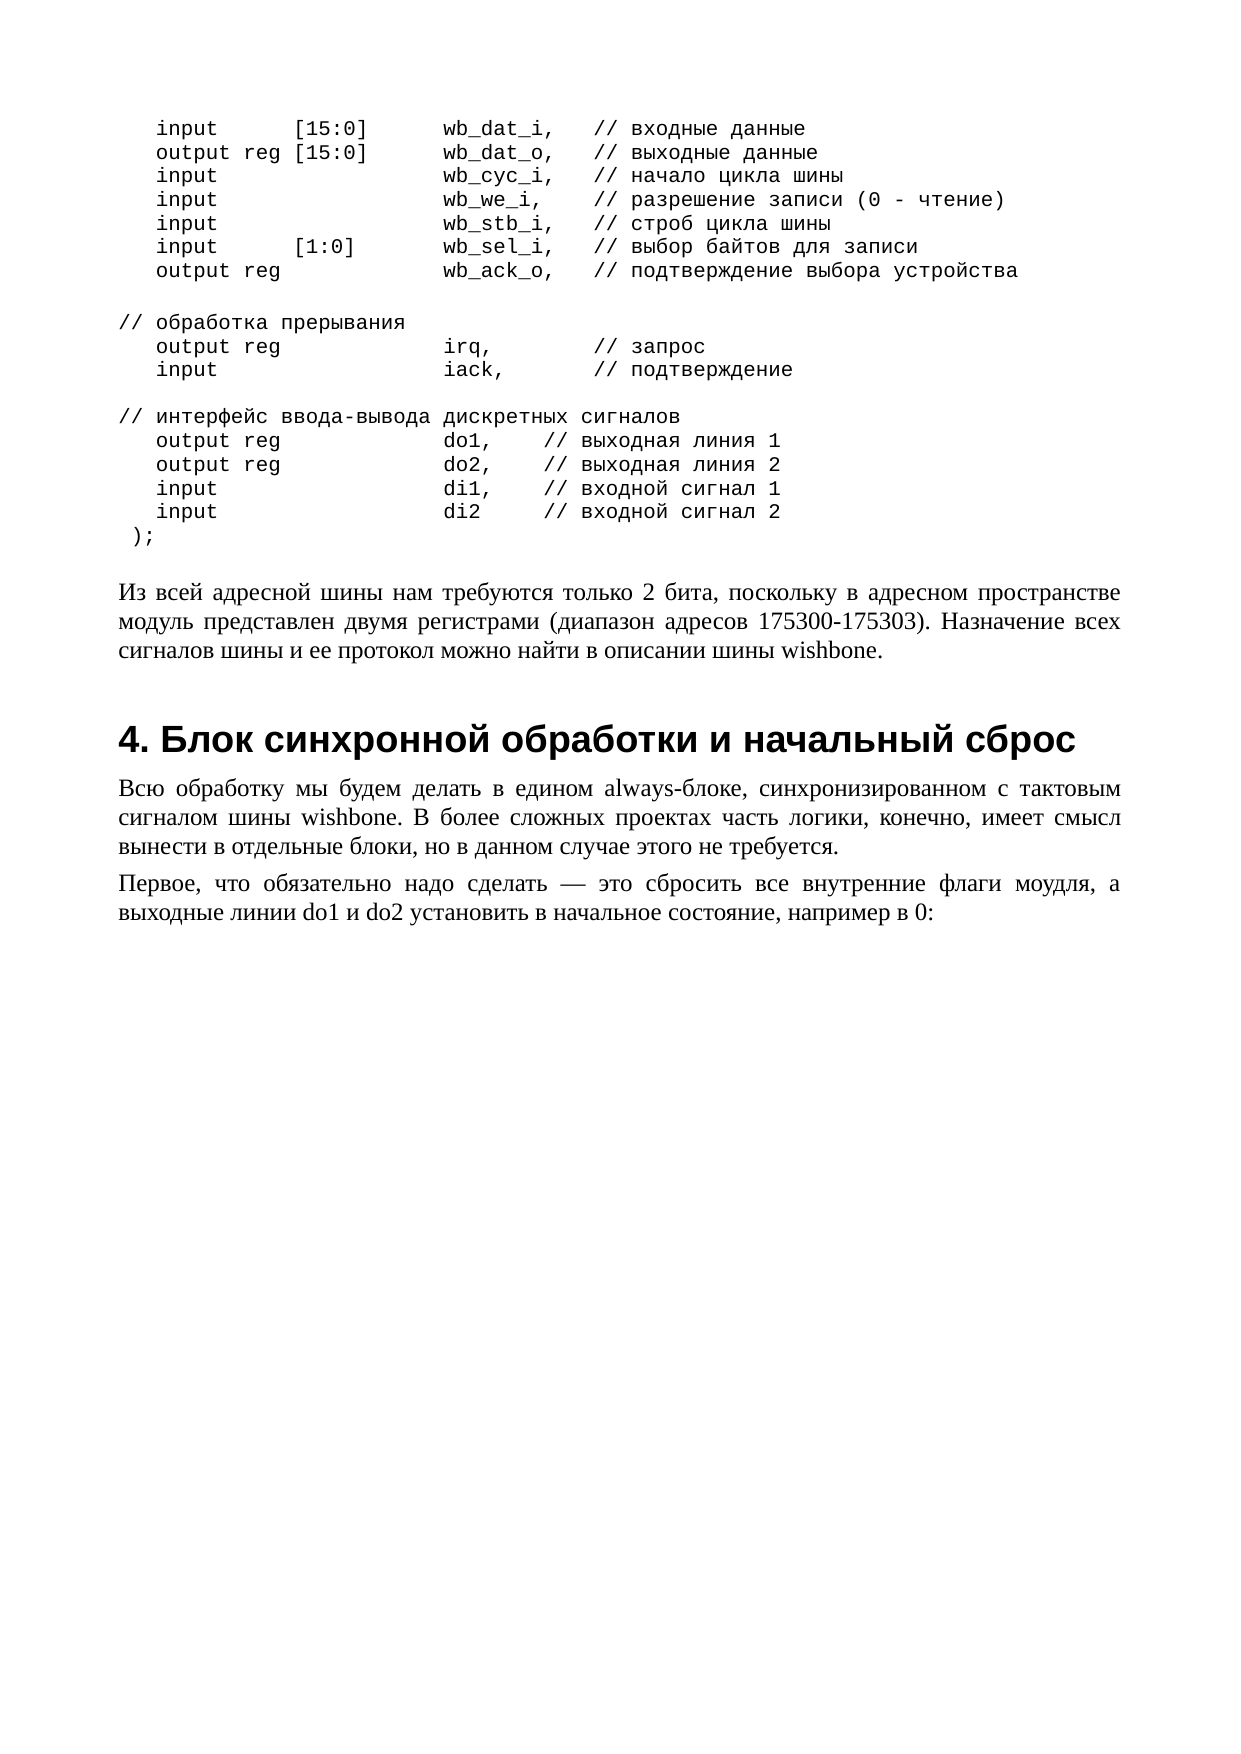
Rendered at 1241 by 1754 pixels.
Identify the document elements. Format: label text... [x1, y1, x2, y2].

text // интерфейс ввода-вывода дискретных сигналов [118, 407, 1122, 430]
text input wb_cyc_i, // начало цикла шины [118, 165, 1122, 189]
text output reg [15:0] wb_dat_o, // выходные данные [118, 142, 1122, 165]
text Из всей адресной шины нам требуются только 2 бита, поскольку в адресном пространстве модуль представлен двумя регистрами (диапазон адресов 175300-175303). Назначение всех сигналов шины и ее протокол можно найти в описании шины wishbone. [118, 577, 1122, 663]
text Всю обработку мы будем делать в едином always-блоке, синхронизированном с тактовым сигналом шины wishbone. В более сложных проектах часть логики, конечно, имеет смысл вынести в отдельные блоки, но в данном случае этого не требуется. [118, 773, 1122, 859]
text output reg irq, // запрос [118, 336, 1122, 359]
text Первое, что обязательно надо сделать — это сбросить все внутренние флаги моудля, а выходные линии do1 и do2 установить в начальное состояние, например в 0: [118, 868, 1122, 926]
text input di2 // входной сигнал 2 [118, 501, 1122, 525]
text input iack, // подтверждение [118, 359, 1122, 383]
subtitle 4. Блок синхронной обработки и начальный сброс [118, 717, 1122, 761]
text ); [118, 525, 1122, 548]
text input di1, // входной сигнал 1 [118, 477, 1122, 501]
text output reg do1, // выходная линия 1 [118, 430, 1122, 454]
text input [15:0] wb_dat_i, // входные данные [118, 118, 1122, 142]
text // обработка прерывания [118, 312, 1122, 336]
text input wb_we_i, // разрешение записи (0 - чтение) [118, 189, 1122, 213]
text input [1:0] wb_sel_i, // выбор байтов для записи [118, 236, 1122, 260]
text output reg do2, // выходная линия 2 [118, 454, 1122, 477]
text output reg wb_ack_o, // подтверждение выбора устройства [118, 260, 1122, 284]
text input wb_stb_i, // строб цикла шины [118, 213, 1122, 236]
